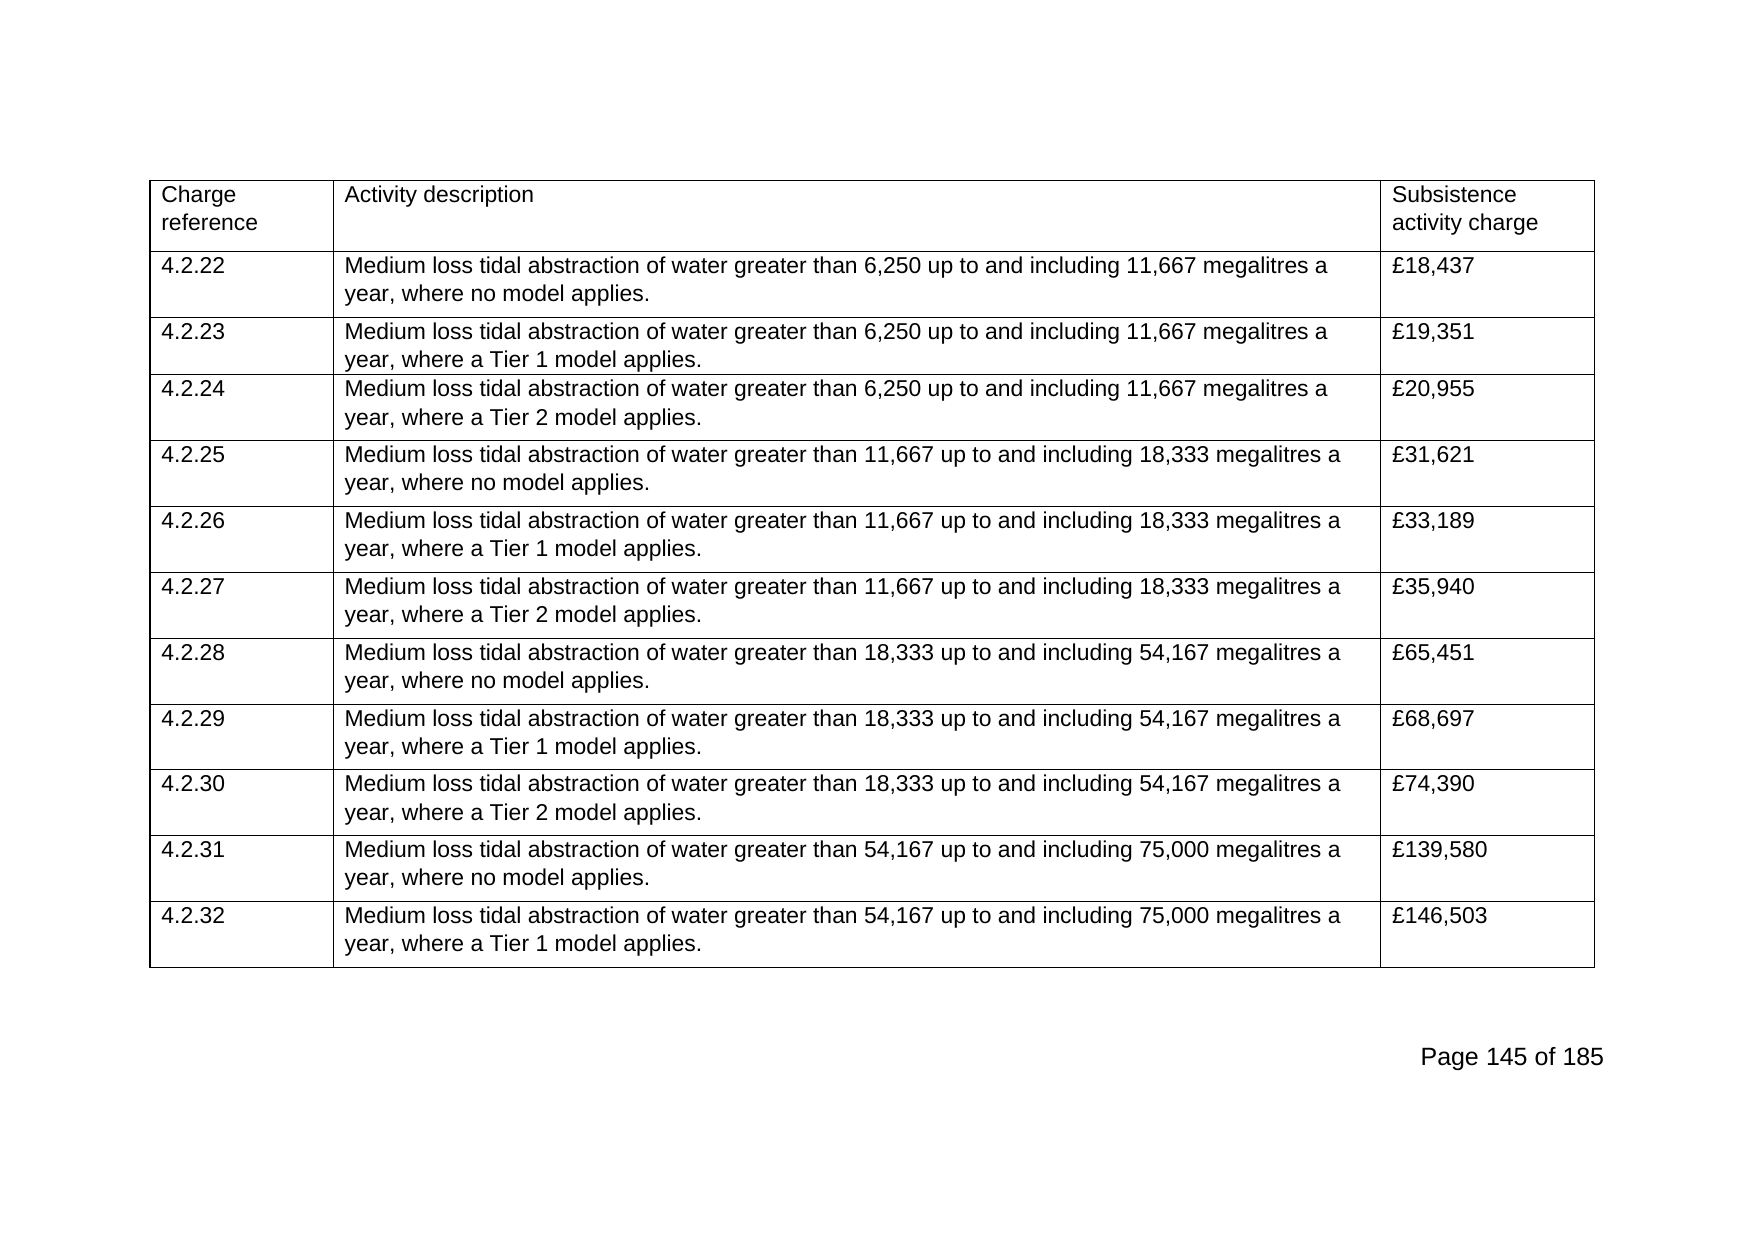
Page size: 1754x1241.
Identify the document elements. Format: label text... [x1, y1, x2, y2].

table_cell £74,390 [1381, 770, 1594, 835]
table_cell £139,580 [1381, 836, 1594, 901]
table_header Charge reference [151, 181, 333, 251]
table_cell Medium loss tidal abstraction of water greater than 54,167 up to and including 75,000 megalitres a year, where no model applies. [334, 836, 1380, 901]
table_cell £33,189 [1381, 507, 1594, 572]
table_cell Medium loss tidal abstraction of water greater than 11,667 up to and including 18,333 megalitres a year, where a Tier 2 model applies. [334, 573, 1380, 638]
table_cell Medium loss tidal abstraction of water greater than 6,250 up to and including 11,667 megalitres a year, where a Tier 2 model applies. [334, 375, 1380, 440]
table_cell £31,621 [1381, 441, 1594, 506]
table_cell Medium loss tidal abstraction of water greater than 11,667 up to and including 18,333 megalitres a year, where a Tier 1 model applies. [334, 507, 1380, 572]
table_cell £146,503 [1381, 902, 1594, 967]
table_cell 4.2.32 [151, 902, 333, 967]
table_cell Medium loss tidal abstraction of water greater than 18,333 up to and including 54,167 megalitres a year, where a Tier 1 model applies. [334, 705, 1380, 769]
table_cell 4.2.22 [151, 252, 333, 317]
table_cell 4.2.30 [151, 770, 333, 835]
table_cell 4.2.29 [151, 705, 333, 769]
table_cell Medium loss tidal abstraction of water greater than 6,250 up to and including 11,667 megalitres a year, where a Tier 1 model applies. [334, 318, 1380, 374]
table_cell £65,451 [1381, 639, 1594, 703]
table_cell 4.2.24 [151, 375, 333, 440]
table_cell £20,955 [1381, 375, 1594, 440]
table_cell £35,940 [1381, 573, 1594, 638]
table_cell £19,351 [1381, 318, 1594, 374]
table_cell 4.2.28 [151, 639, 333, 703]
table_cell 4.2.25 [151, 441, 333, 506]
table_cell £18,437 [1381, 252, 1594, 317]
table_cell £68,697 [1381, 705, 1594, 769]
table_header Subsistence activity charge [1381, 181, 1594, 251]
table_cell Medium loss tidal abstraction of water greater than 11,667 up to and including 18,333 megalitres a year, where no model applies. [334, 441, 1380, 506]
table_cell 4.2.31 [151, 836, 333, 901]
table_cell 4.2.27 [151, 573, 333, 638]
table_cell Medium loss tidal abstraction of water greater than 18,333 up to and including 54,167 megalitres a year, where a Tier 2 model applies. [334, 770, 1380, 835]
table_cell 4.2.26 [151, 507, 333, 572]
table_header Activity description [334, 181, 1380, 251]
table_cell 4.2.23 [151, 318, 333, 374]
table_cell Medium loss tidal abstraction of water greater than 6,250 up to and including 11,667 megalitres a year, where no model applies. [334, 252, 1380, 317]
table_cell Medium loss tidal abstraction of water greater than 18,333 up to and including 54,167 megalitres a year, where no model applies. [334, 639, 1380, 703]
table_cell Medium loss tidal abstraction of water greater than 54,167 up to and including 75,000 megalitres a year, where a Tier 1 model applies. [334, 902, 1380, 967]
